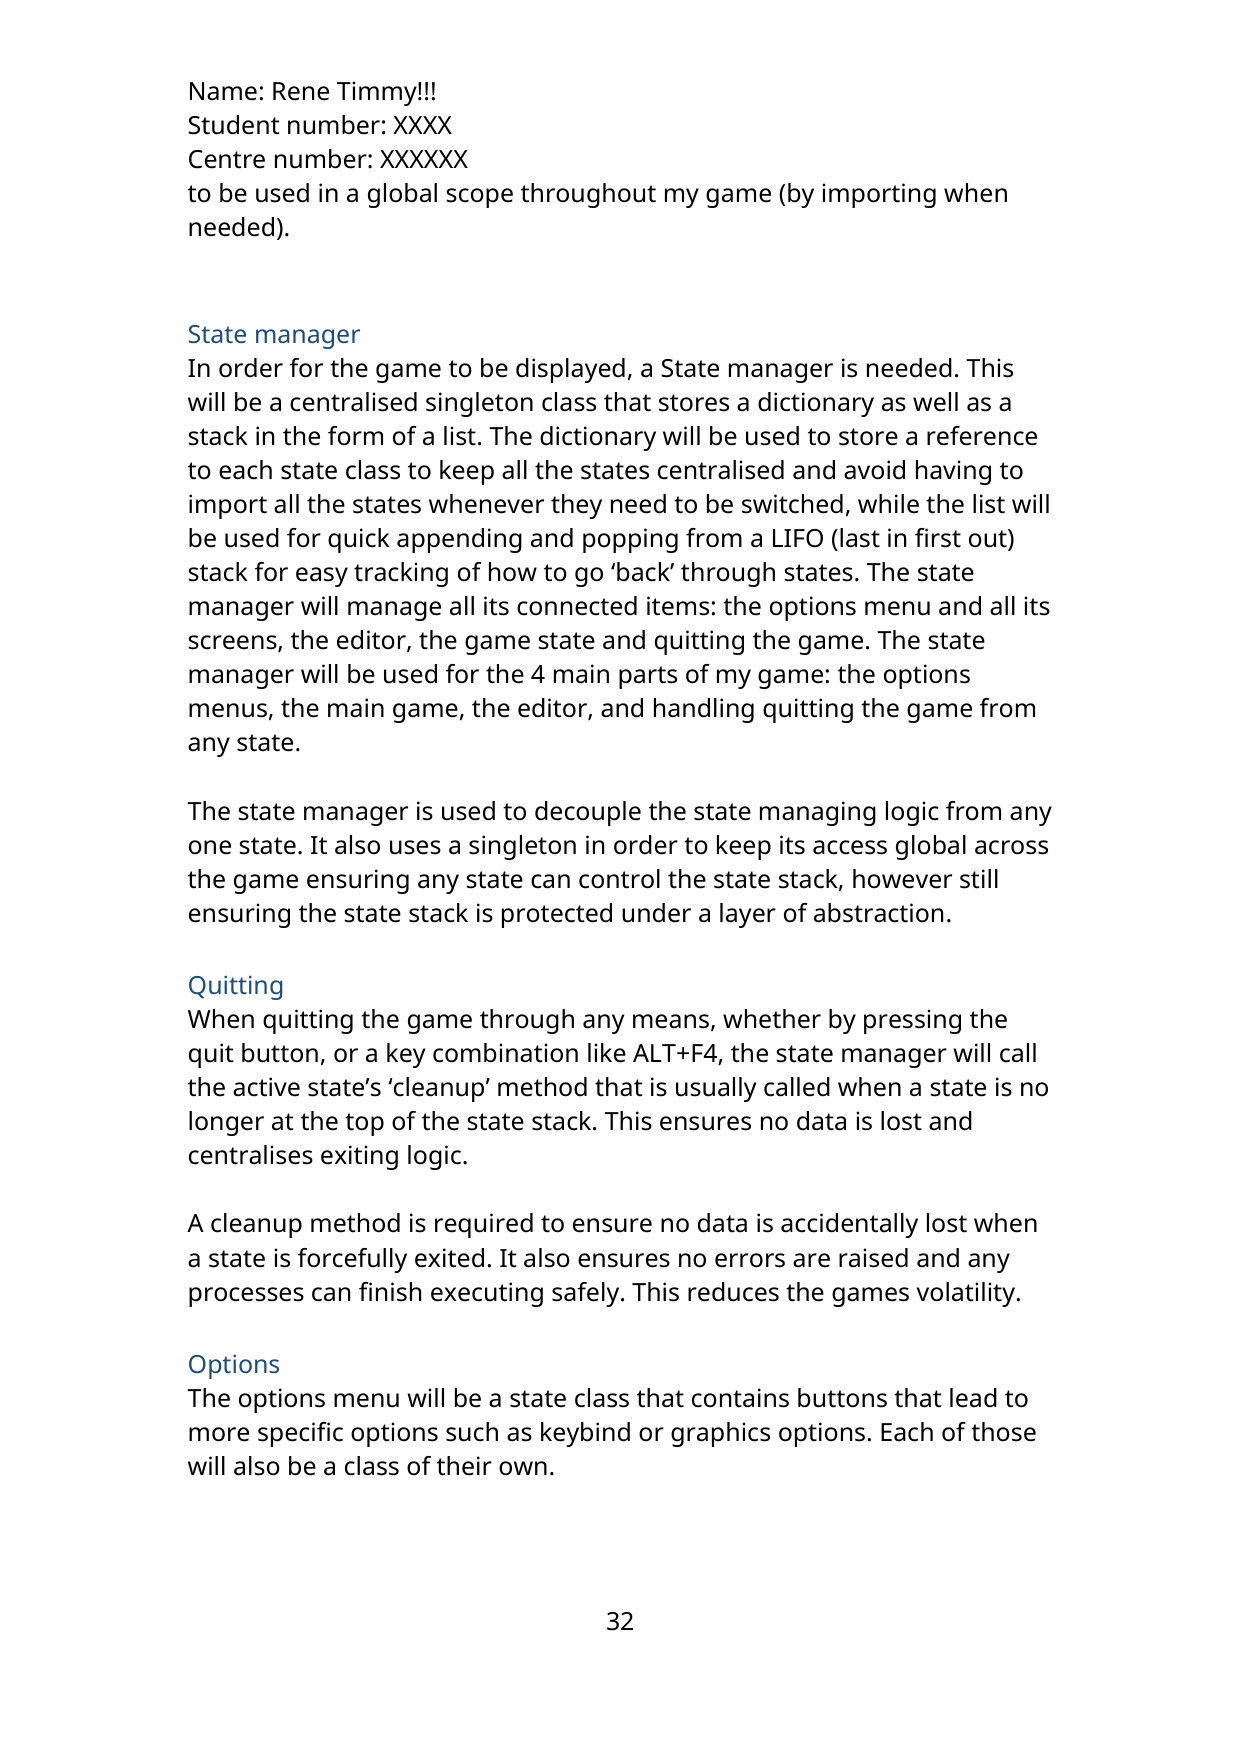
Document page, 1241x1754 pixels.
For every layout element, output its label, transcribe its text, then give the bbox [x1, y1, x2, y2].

text In order for the game to be displayed, a State manager is needed. This will be a centralised singleton class that stores a dictionary as well as a stack in the form of a list. The dictionary will be used to store a reference to each state class to keep all the states centralised and avoid having to import all the states whenever they need to be switched, while the list will be used for quick appending and popping from a LIFO (last in first out) stack for easy tracking of how to go ‘back’ through states. The state manager will manage all its connected items: the options menu and all its screens, the editor, the game state and quitting the game. The state manager will be used for the 4 main parts of my game: the options menus, the main game, the editor, and handling quitting the game from any state. [187, 350, 1053, 759]
subtitle State manager [187, 316, 1053, 350]
subtitle Quitting [187, 968, 1053, 1002]
text A cleanup method is required to ensure no data is accidentally lost when a state is forcefully exited. It also ensures no errors are raised and any processes can finish executing safely. This reduces the games volatility. [187, 1206, 1053, 1308]
text When quitting the game through any means, whether by pressing the quit button, or a key combination like ALT+F4, the state manager will call the active state’s ‘cleanup’ method that is usually called when a state is no longer at the top of the state stack. This ensures no data is lost and centralises exiting logic. [187, 1002, 1053, 1172]
text The state manager is used to decouple the state managing logic from any one state. It also uses a singleton in order to keep its access global across the game ensuring any state can control the state stack, however still ensuring the state stack is protected under a layer of abstraction. [187, 793, 1053, 929]
subtitle Options [187, 1347, 1053, 1381]
text to be used in a global scope throughout my game (by importing when needed). [187, 176, 1053, 244]
text The options menu will be a state class that contains buttons that lead to more specific options such as keybind or graphics options. Each of those will also be a class of their own. [187, 1381, 1053, 1483]
